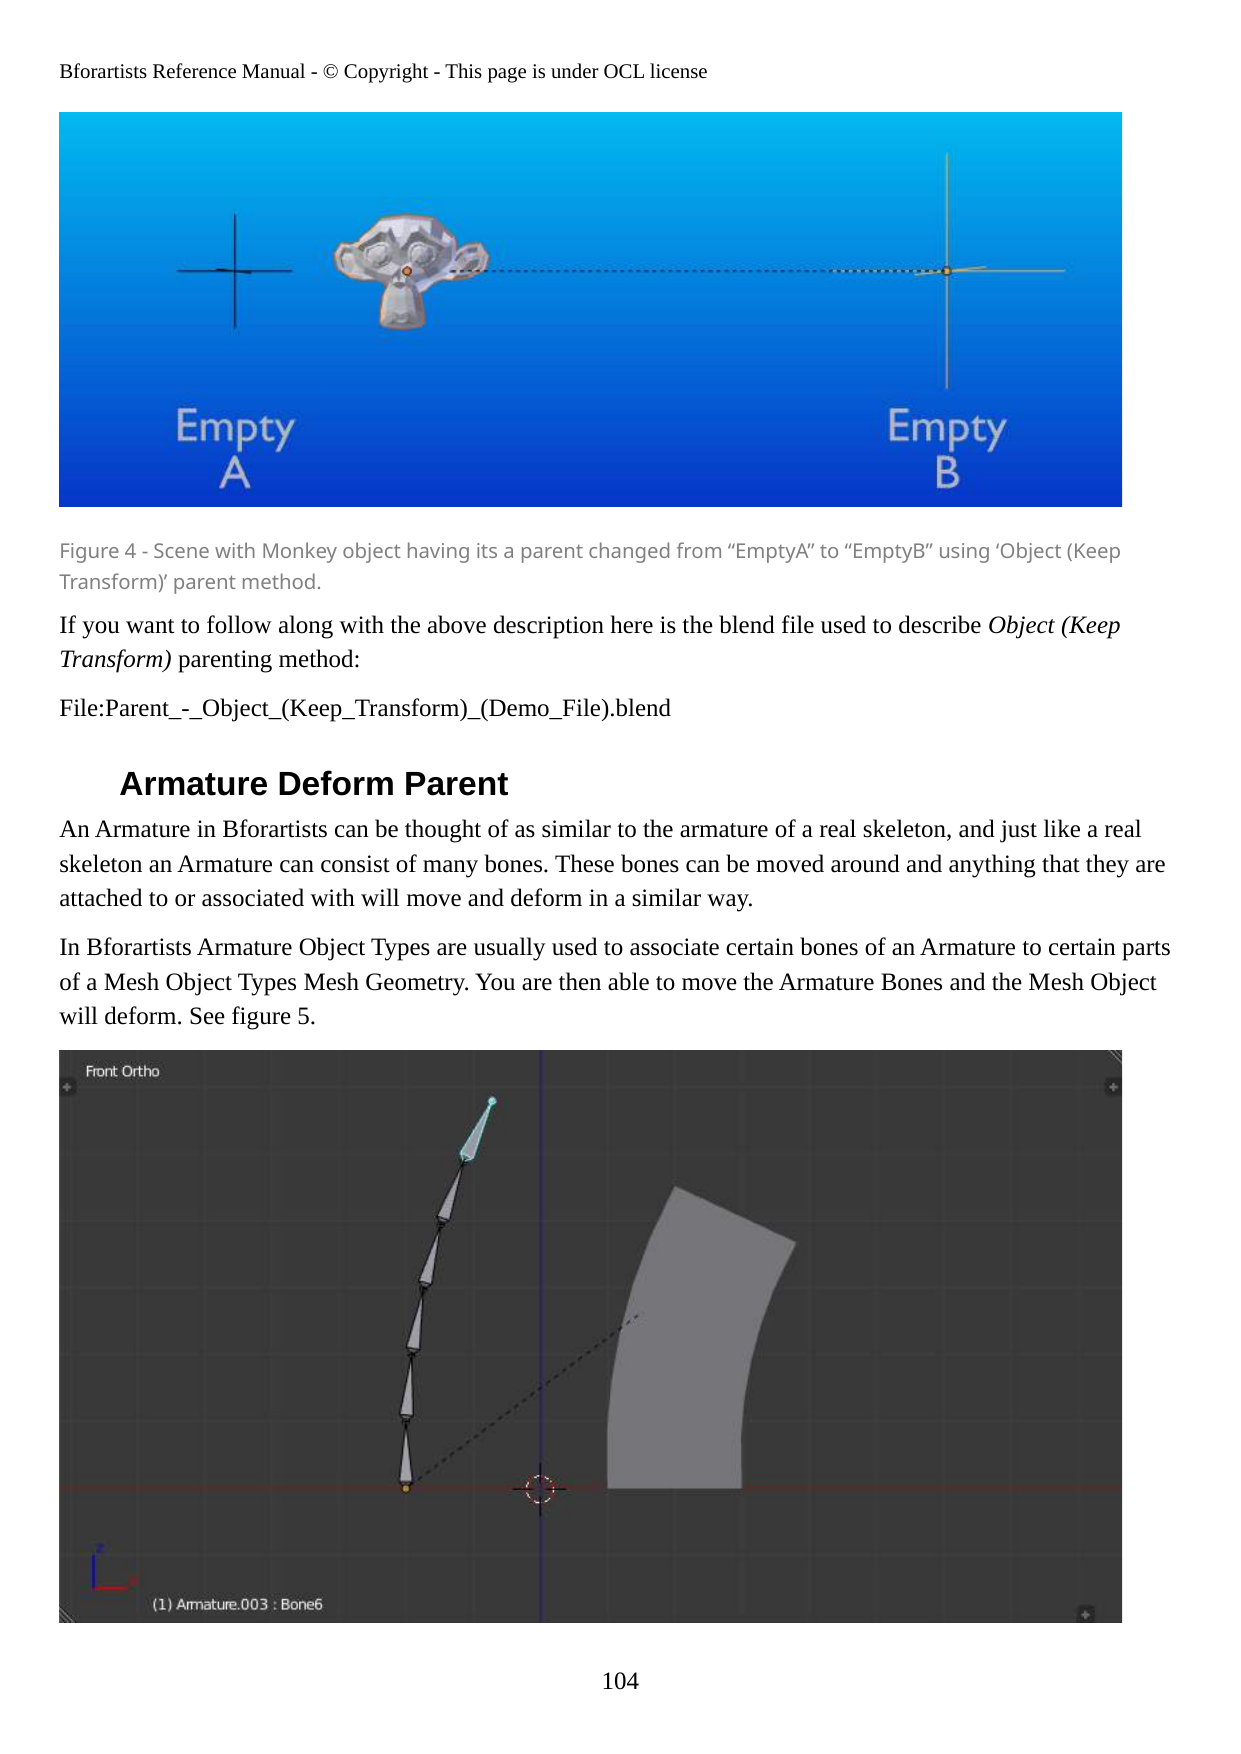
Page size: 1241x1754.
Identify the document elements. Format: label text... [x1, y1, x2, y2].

picture [59, 154, 1123, 507]
text File:Parent_-_Object_(Keep_Transform)_(Demo_File).blend [59, 693, 1181, 722]
picture [59, 1050, 1123, 1623]
text In Bforartists Armature Object Types are usually used to associate certain bones of an Armature to certain parts of a Mesh Object Types Mesh Geometry. You are then able to move the Armature Bones and the Mesh Object will deform. See figure 5. [59, 932, 1181, 1030]
text An Armature in Bforartists can be thought of as similar to the armature of a real skeleton, and just like a real skeleton an Armature can consist of many bones. These bones can be moved around and anything that they are attached to or associated with will move and deform in a similar way. [59, 814, 1181, 912]
text Figure 4 - Scene with Monkey object having its a parent changed from “EmptyA” to “EmptyB” using ‘Object (Keep Transform)’ parent method. [59, 533, 1181, 595]
subtitle Armature Deform Parent [59, 763, 1181, 802]
picture [424, 201, 443, 205]
text If you want to follow along with the above description here is the blend file used to describe Object (Keep Transform) parenting method: [59, 610, 1181, 673]
picture [403, 205, 421, 209]
